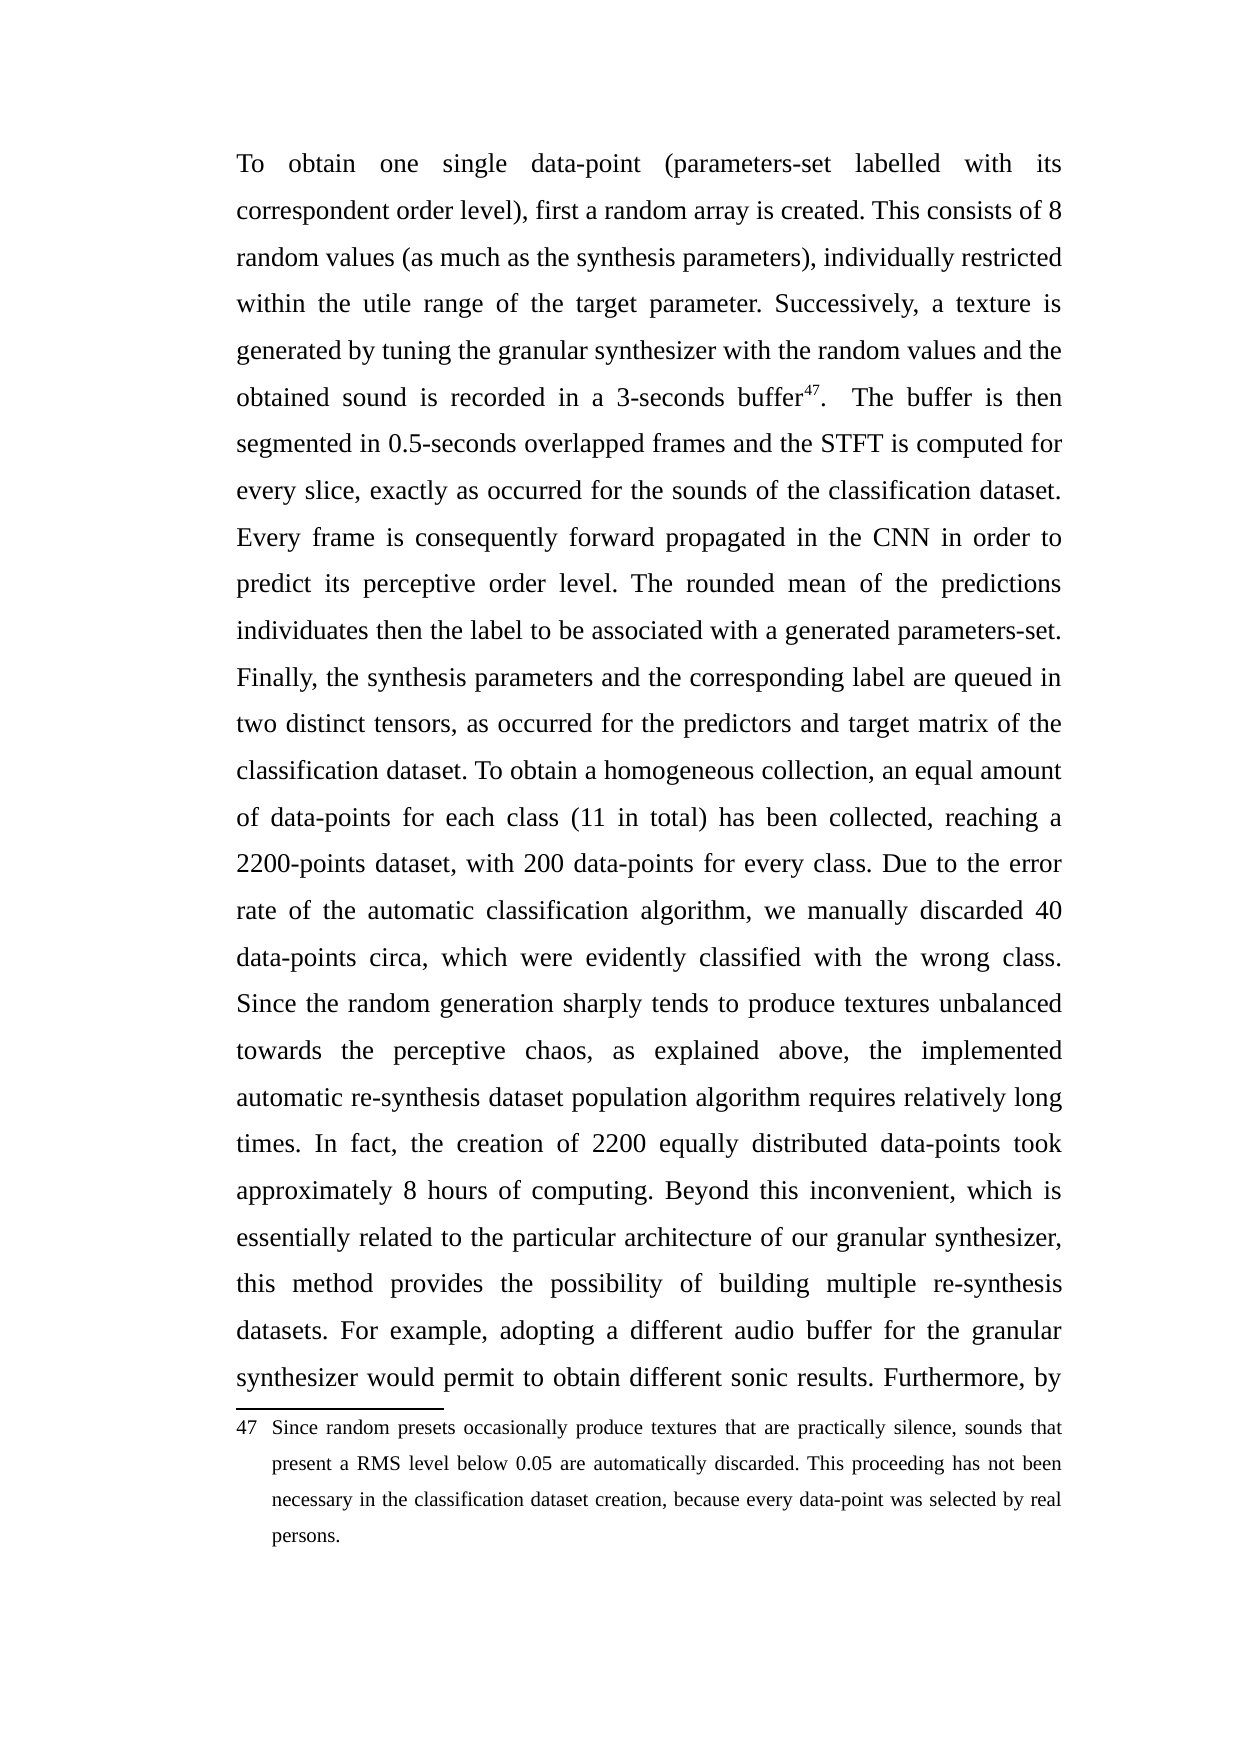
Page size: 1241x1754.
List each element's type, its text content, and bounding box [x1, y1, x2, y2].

text To obtain one single data-point (parameters-set labelled with its correspondent order level), first a random array is created. This consists of 8 random values (as much as the synthesis parameters), individually restricted within the utile range of the target parameter. Successively, a texture is generated by tuning the granular synthesizer with the random values and the obtained sound is recorded in a 3-seconds buffer. The buffer is then segmented in 0.5-seconds overlapped frames and the STFT is computed for every slice, exactly as occurred for the sounds of the classification dataset. Every frame is consequently forward propagated in the CNN in order to predict its perceptive order level. The rounded mean of the predictions individuates then the label to be associated with a generated parameters-set. Finally, the synthesis parameters and the corresponding label are queued in two distinct tensors, as occurred for the predictors and target matrix of the classification dataset. To obtain a homogeneous collection, an equal amount of data-points for each class (11 in total) has been collected, reaching a 2200-points dataset, with 200 data-points for every class. Due to the error rate of the automatic classification algorithm, we manually discarded 40 data-points circa, which were evidently classified with the wrong class. Since the random generation sharply tends to produce textures unbalanced towards the perceptive chaos, as explained above, the implemented automatic re-synthesis dataset population algorithm requires relatively long times. In fact, the creation of 2200 equally distributed data-points took approximately 8 hours of computing. Beyond this inconvenient, which is essentially related to the particular architecture of our granular synthesizer, this method provides the possibility of building multiple re-synthesis datasets. For example, adopting a different audio buffer for the granular synthesizer would permit to obtain different sonic results. Furthermore, by [236, 148, 1063, 1392]
text Since random presets occasionally produce textures that are practically silence, sounds that present a RMS level below 0.05 are automatically discarded. This proceeding has not been necessary in the classification dataset creation, because every data-point was selected by real persons. [236, 1415, 1063, 1547]
